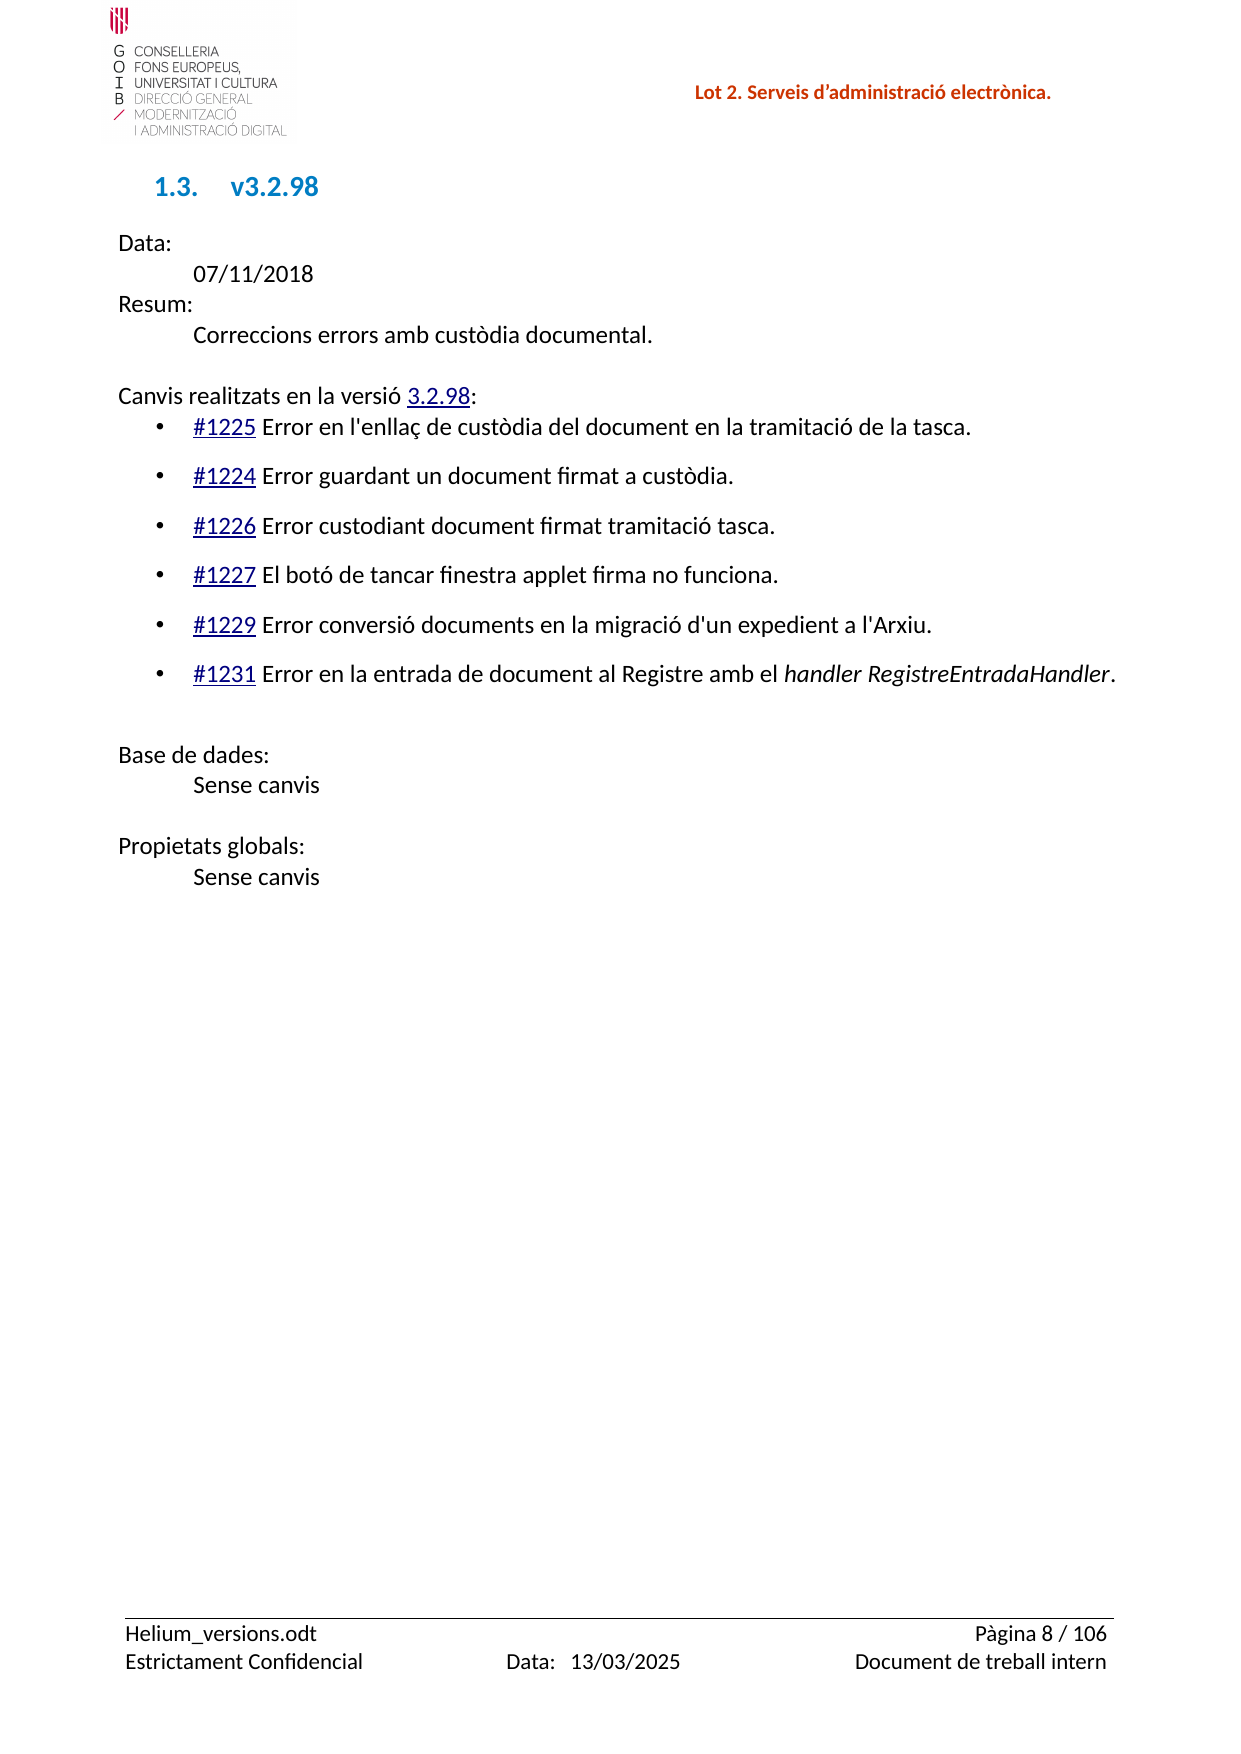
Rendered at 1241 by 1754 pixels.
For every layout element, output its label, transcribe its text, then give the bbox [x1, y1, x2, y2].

text Resum: [118, 289, 1122, 319]
list #1229 Error conversió documents en la migració d'un expedient a l'Arxiu. [156, 609, 1122, 639]
picture [100, 0, 297, 144]
text Sense canvis [118, 861, 1122, 891]
subtitle v3.2.98 [153, 168, 1122, 204]
text Sense canvis [118, 769, 1122, 800]
text Correccions errors amb custòdia documental. [118, 319, 1122, 350]
text Canvis realitzats en la versió 3.2.98: [118, 380, 1122, 411]
list #1224 Error guardant un document firmat a custòdia. [156, 460, 1122, 491]
list #1226 Error custodiant document firmat tramitació tasca. [156, 510, 1122, 540]
text Data: [118, 228, 1122, 258]
text Base de dades: [118, 739, 1122, 769]
list #1231 Error en la entrada de document al Registre amb el handler RegistreEntradaHandler. [156, 659, 1122, 689]
text 07/11/2018 [118, 258, 1122, 289]
text Propietats globals: [118, 830, 1122, 861]
list #1227 El botó de tancar finestra applet firma no funciona. [156, 559, 1122, 590]
list #1225 Error en l'enllaç de custòdia del document en la tramitació de la tasca. [156, 411, 1122, 441]
